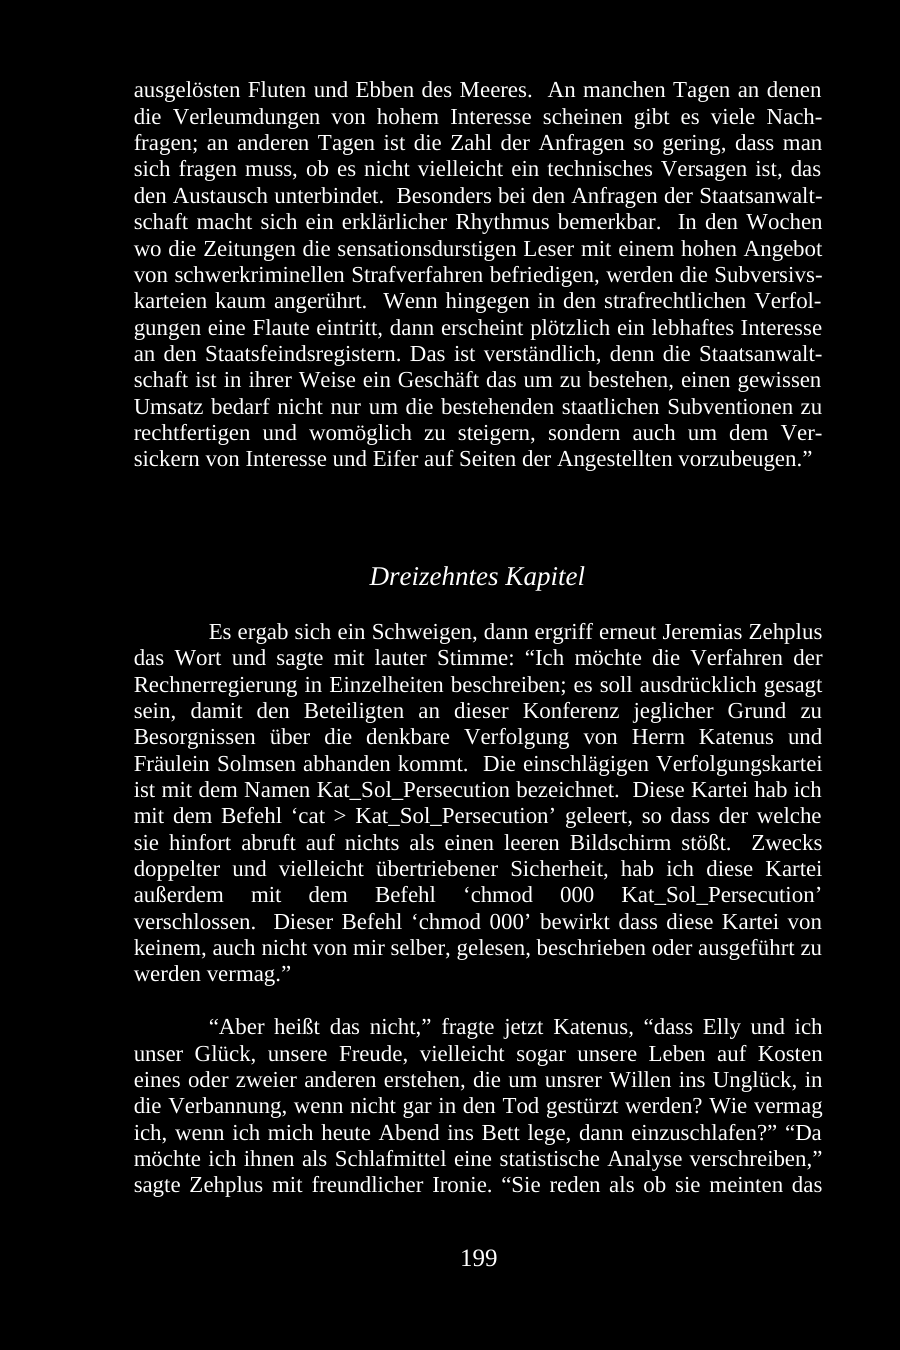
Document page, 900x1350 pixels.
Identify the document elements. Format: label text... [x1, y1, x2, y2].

text “Aber heißt das nicht,” fragte jetzt Katenus, “dass Elly und ich unser Glück, unsere Freude, vielleicht sogar unsere Leben auf Kosten eines oder zweier anderen erstehen, die um unsrer Willen ins Unglück, in die Verbannung, wenn nicht gar in den Tod gestürzt werden? Wie vermag ich, wenn ich mich heute Abend ins Bett lege, dann einzuschlafen?” “Da möchte ich ihnen als Schlafmittel eine statistische Analyse verschreiben,” sagte Zehplus mit freundlicher Ironie. “Sie reden als ob sie meinten das [133, 1013, 823, 1198]
text Es ergab sich ein Schweigen, dann ergriff erneut Jeremias Zehplus das Wort und sagte mit lauter Stimme: “Ich möchte die Verfahren der Rechnerregierung in Einzelheiten beschreiben; es soll ausdrücklich gesagt sein, damit den Beteiligten an dieser Konferenz jeglicher Grund zu Besorgnissen über die denkbare Verfolgung von Herrn Katenus und Fräulein Solmsen abhanden kommt. Die einschlägigen Verfolgungskartei ist mit dem Namen Kat_Sol_Persecution bezeichnet. Diese Kartei hab ich mit dem Befehl ‘cat > Kat_Sol_Persecution’ geleert, so dass der welche sie hinfort abruft auf nichts als einen leeren Bildschirm stößt. Zwecks doppelter und vielleicht übertriebener Sicherheit, hab ich diese Kartei außerdem mit dem Befehl ‘chmod 000 Kat_Sol_Persecution’ verschlossen. Dieser Befehl ‘chmod 000’ bewirkt dass diese Kartei von keinem, auch nicht von mir selber, gelesen, beschrieben oder ausgeführt zu werden vermag.” [133, 618, 823, 987]
text ausgelösten Fluten und Ebben des Meeres. An manchen Tagen an denen die Verleumdungen von hohem Interesse scheinen gibt es viele Nach-fragen; an anderen Tagen ist die Zahl der Anfragen so gering, dass man sich fragen muss, ob es nicht vielleicht ein technisches Versagen ist, das den Austausch unterbindet. Besonders bei den Anfragen der Staatsanwalt-schaft macht sich ein erklärlicher Rhythmus bemerkbar. In den Wochen wo die Zeitungen die sensationsdurstigen Leser mit einem hohen Angebot von schwerkriminellen Strafverfahren befriedigen, werden die Subversivs-karteien kaum angerührt. Wenn hingegen in den strafrechtlichen Verfol-gungen eine Flaute eintritt, dann erscheint plötzlich ein lebhaftes Interesse an den Staatsfeindsregistern. Das ist verständlich, denn die Staatsanwalt-schaft ist in ihrer Weise ein Geschäft das um zu bestehen, einen gewissen Umsatz bedarf nicht nur um die bestehenden staatlichen Subventionen zu rechtfertigen und womöglich zu steigern, sondern auch um dem Ver-sickern von Interesse und Eifer auf Seiten der Angestellten vorzubeugen.” [133, 76, 823, 472]
text Dreizehntes Kapitel [133, 560, 823, 592]
